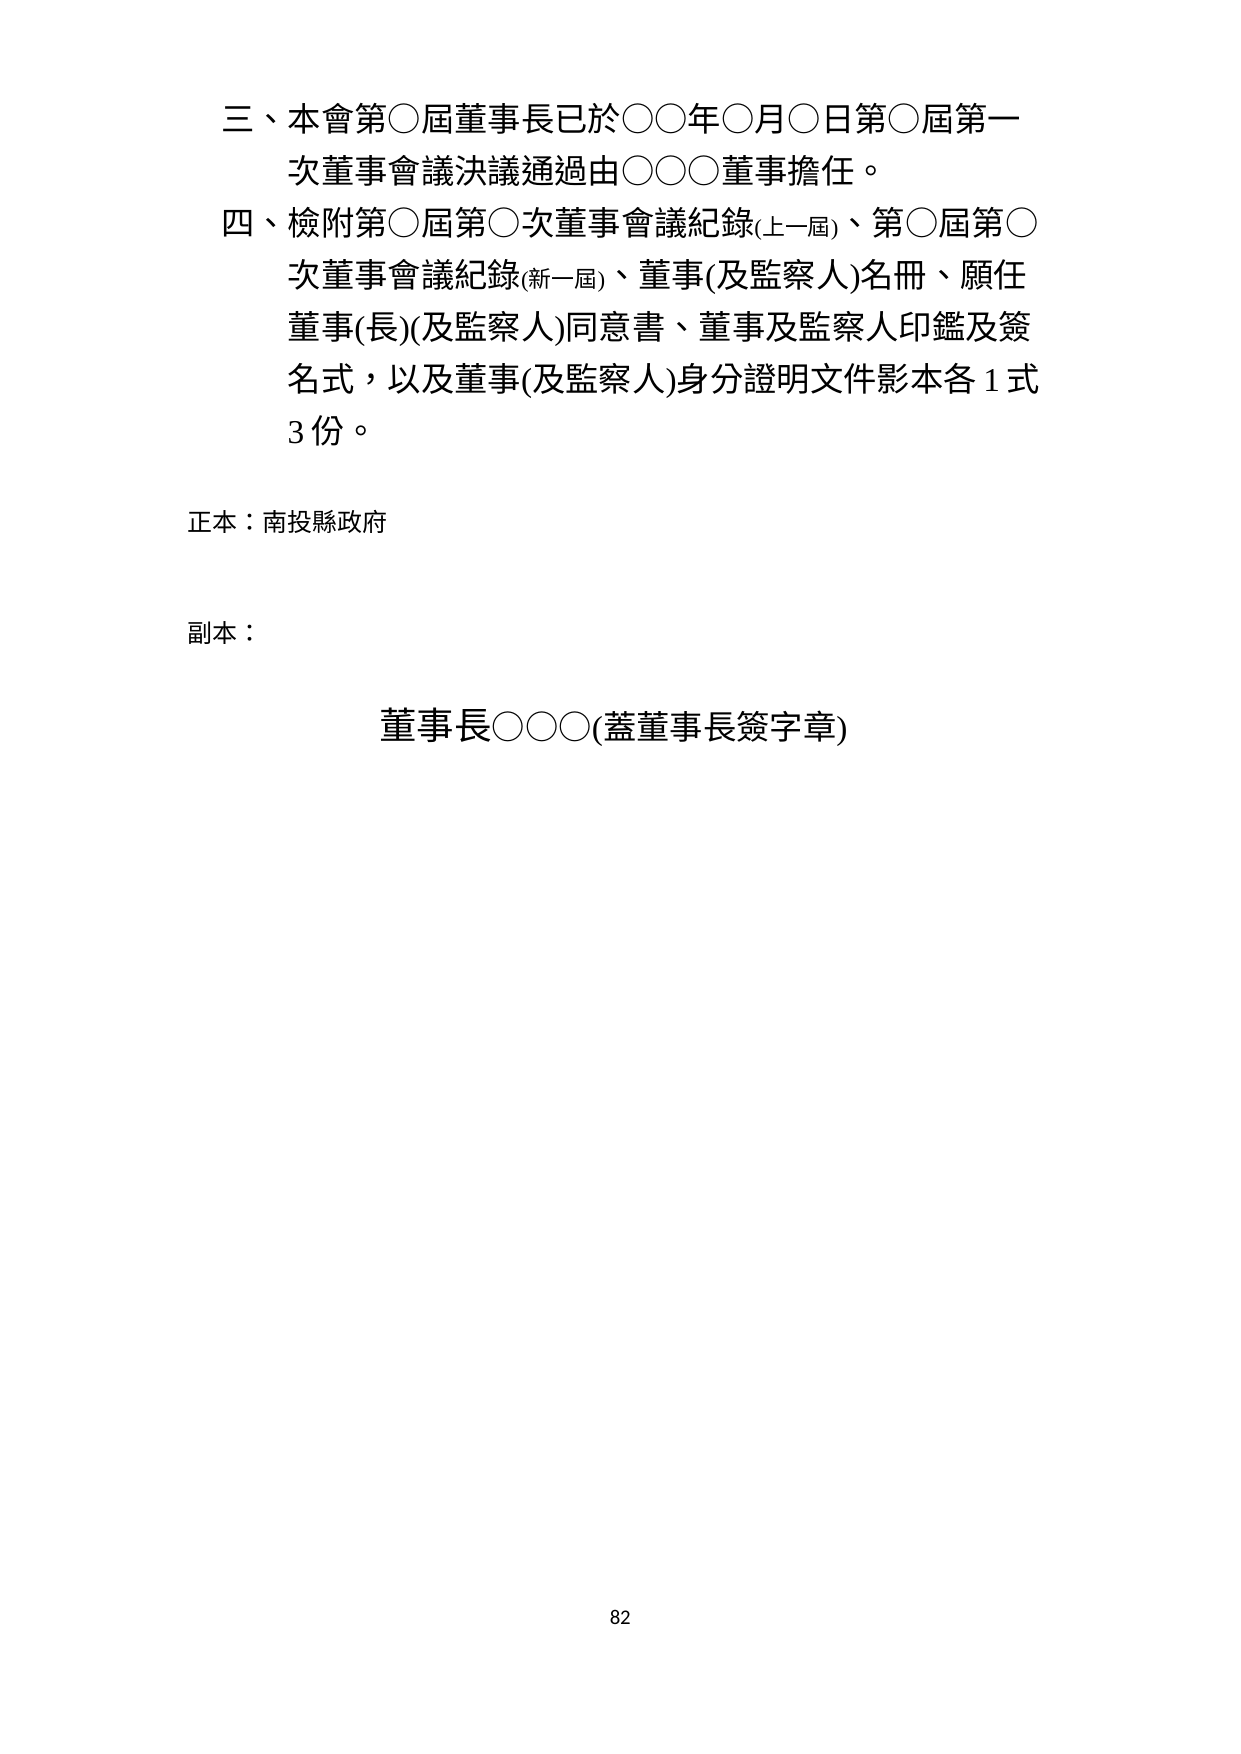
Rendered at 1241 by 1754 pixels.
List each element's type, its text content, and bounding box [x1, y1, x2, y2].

text 三、本會第○屆董事長已於○○年○月○日第○屆第一次董事會議決議通過由○○○董事擔任。 [221, 89, 1053, 194]
text 副本： [187, 589, 1053, 652]
text 四、檢附第○屆第○次董事會議紀錄(上一屆)、第○屆第○次董事會議紀錄(新一屆)、董事(及監察人)名冊、願任董事(長)(及監察人)同意書、董事及監察人印鑑及簽名式，以及董事(及監察人)身分證明文件影本各1式3份。 [221, 194, 1053, 454]
text 董事長○○○(蓋董事長簽字章) [187, 714, 1053, 746]
text 正本：南投縣政府 [187, 506, 1053, 537]
